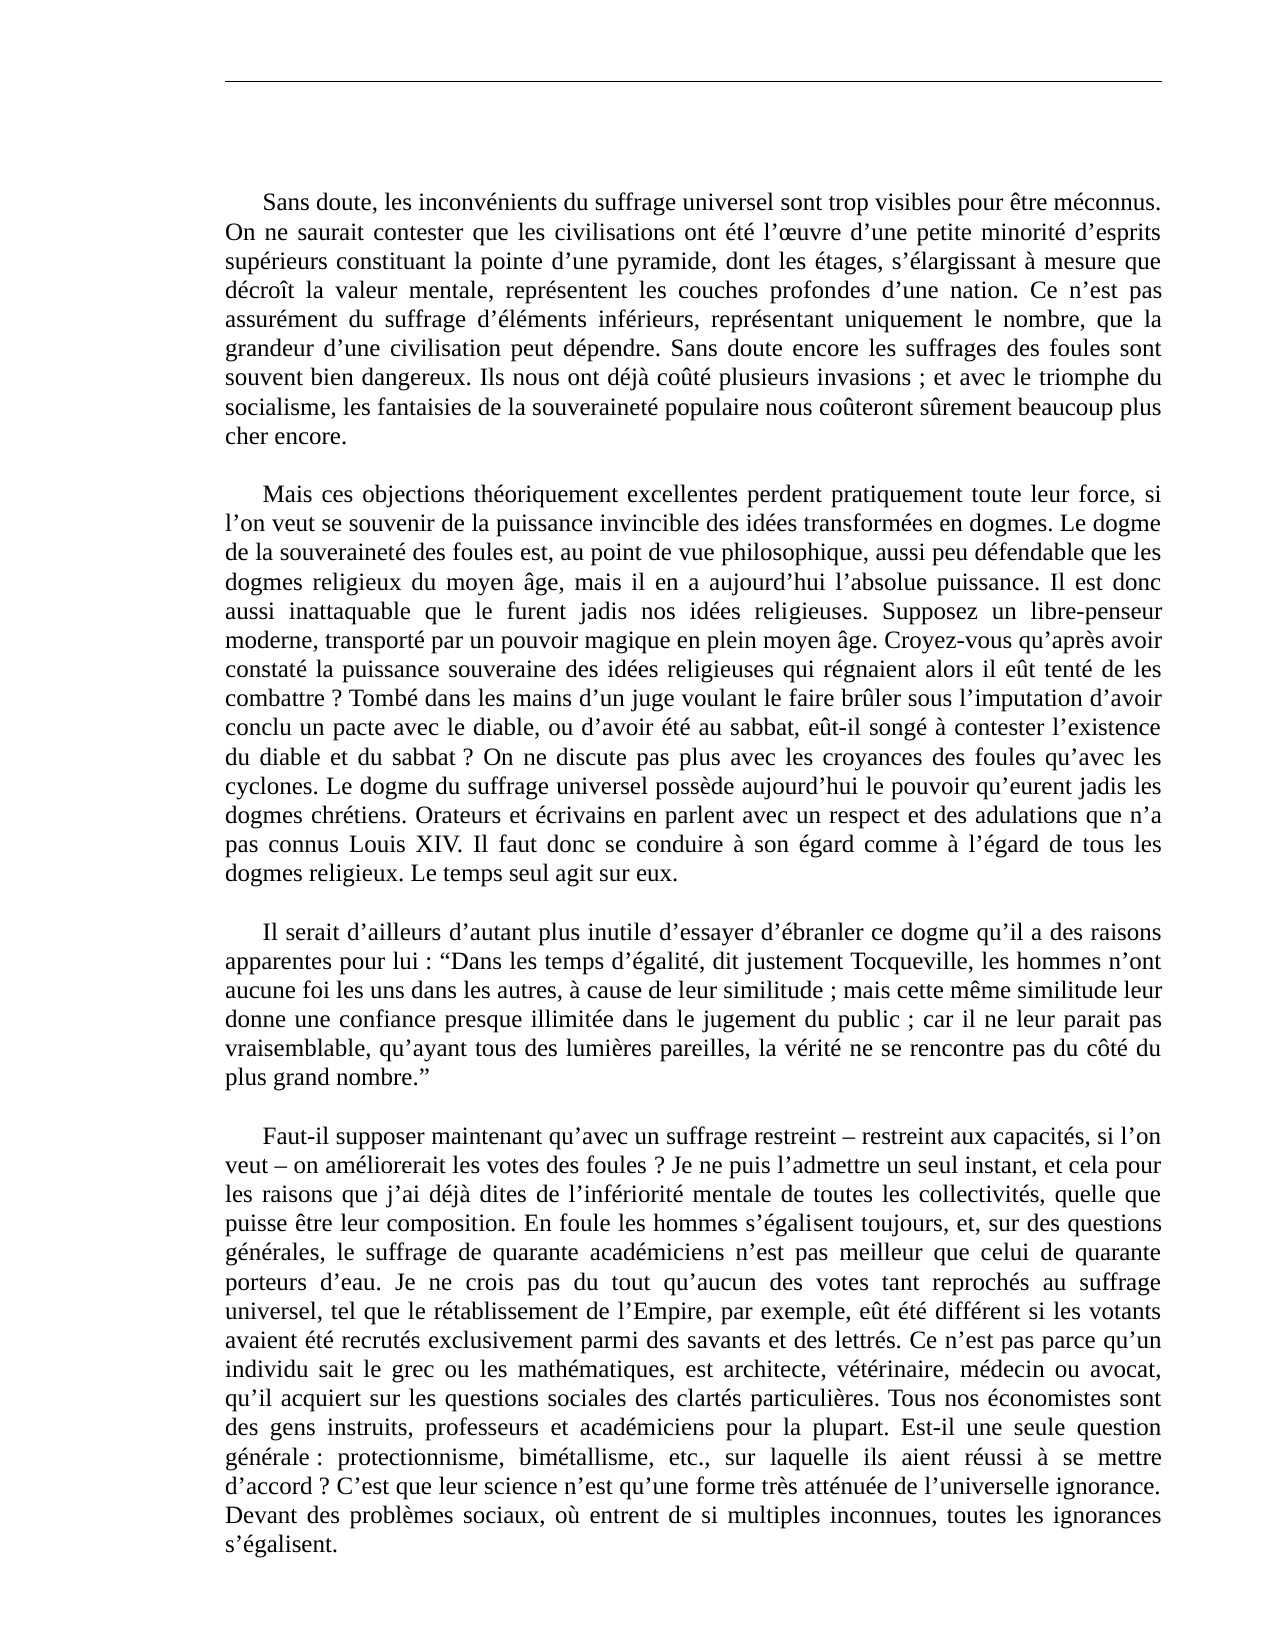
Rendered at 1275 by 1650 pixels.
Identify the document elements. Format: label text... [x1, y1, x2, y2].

text Mais ces objections théoriquement excellentes perdent pratiquement toute leur force, si l’on veut se souvenir de la puissance invincible des idées transformées en dogmes. Le dogme de la souveraineté des foules est, au point de vue philosophique, aussi peu défendable que les dogmes religieux du moyen âge, mais il en a aujourd’hui l’absolue puissance. Il est donc aussi inattaquable que le furent jadis nos idées reli­gieuses. Supposez un libre-penseur moderne, transporté par un pouvoir magique en plein moyen âge. Croyez-vous qu’après avoir constaté la puissance souveraine des idées religieuses qui régnaient alors il eût tenté de les combattre ? Tombé dans les mains d’un juge voulant le faire brûler sous l’imputation d’avoir conclu un pacte avec le diable, ou d’avoir été au sabbat, eût-il songé à contester l’existence du diable et du sabbat ? On ne discute pas plus avec les croyances des foules qu’avec les cyclones. Le dogme du suffrage universel possède aujourd’hui le pouvoir qu’eurent jadis les dogmes chrétiens. Orateurs et écrivains en parlent avec un respect et des adulations que n’a pas connus Louis XIV. Il faut donc se conduire à son égard comme à l’égard de tous les dogmes religieux. Le temps seul agit sur eux. [225, 479, 1162, 887]
text Sans doute, les inconvénients du suffrage universel sont trop visibles pour être méconnus. On ne saurait contester que les civilisations ont été l’œuvre d’une petite minorité d’esprits supérieurs constituant la pointe d’une pyramide, dont les étages, s’élargissant à mesure que décroît la valeur mentale, représentent les couches profon­des d’une nation. Ce n’est pas assurément du suffrage d’éléments inférieurs, représen­tant uniquement le nombre, que la grandeur d’une civilisation peut dépendre. Sans doute encore les suffrages des foules sont souvent bien dangereux. Ils nous ont déjà coûté plusieurs invasions ; et avec le triomphe du socialisme, les fantaisies de la souveraineté populaire nous coûteront sûrement beaucoup plus cher encore. [225, 187, 1162, 450]
text Faut-il supposer maintenant qu’avec un suffrage restreint – restreint aux capacités, si l’on veut – on améliorerait les votes des foules ? Je ne puis l’admettre un seul instant, et cela pour les raisons que j’ai déjà dites de l’infériorité mentale de toutes les collectivités, quelle que puisse être leur composition. En foule les hommes s’égali­sent toujours, et, sur des questions générales, le suffrage de quarante académiciens n’est pas meilleur que celui de quarante porteurs d’eau. Je ne crois pas du tout qu’aucun des votes tant reprochés au suffrage universel, tel que le rétablissement de l’Empire, par exemple, eût été différent si les votants avaient été recrutés exclusive­ment parmi des savants et des lettrés. Ce n’est pas parce qu’un individu sait le grec ou les mathématiques, est architecte, vétérinaire, médecin ou avocat, qu’il acquiert sur les questions sociales des clartés particulières. Tous nos économistes sont des gens instruits, professeurs et académiciens pour la plupart. Est-il une seule question générale : protectionnisme, bimétallisme, etc., sur laquelle ils aient réussi à se mettre d’accord ? C’est que leur science n’est qu’une forme très atténuée de l’universelle ignorance. Devant des problèmes sociaux, où entrent de si multiples inconnues, toutes les ignorances s’égalisent. [225, 1121, 1162, 1558]
text Il serait d’ailleurs d’autant plus inutile d’essayer d’ébranler ce dogme qu’il a des raisons apparentes pour lui : “Dans les temps d’égalité, dit justement Tocqueville, les hommes n’ont aucune foi les uns dans les autres, à cause de leur similitude ; mais cette même similitude leur donne une confiance presque illimitée dans le jugement du public ; car il ne leur parait pas vraisemblable, qu’ayant tous des lumières pareilles, la vérité ne se rencontre pas du côté du plus grand nombre.” [225, 917, 1162, 1092]
